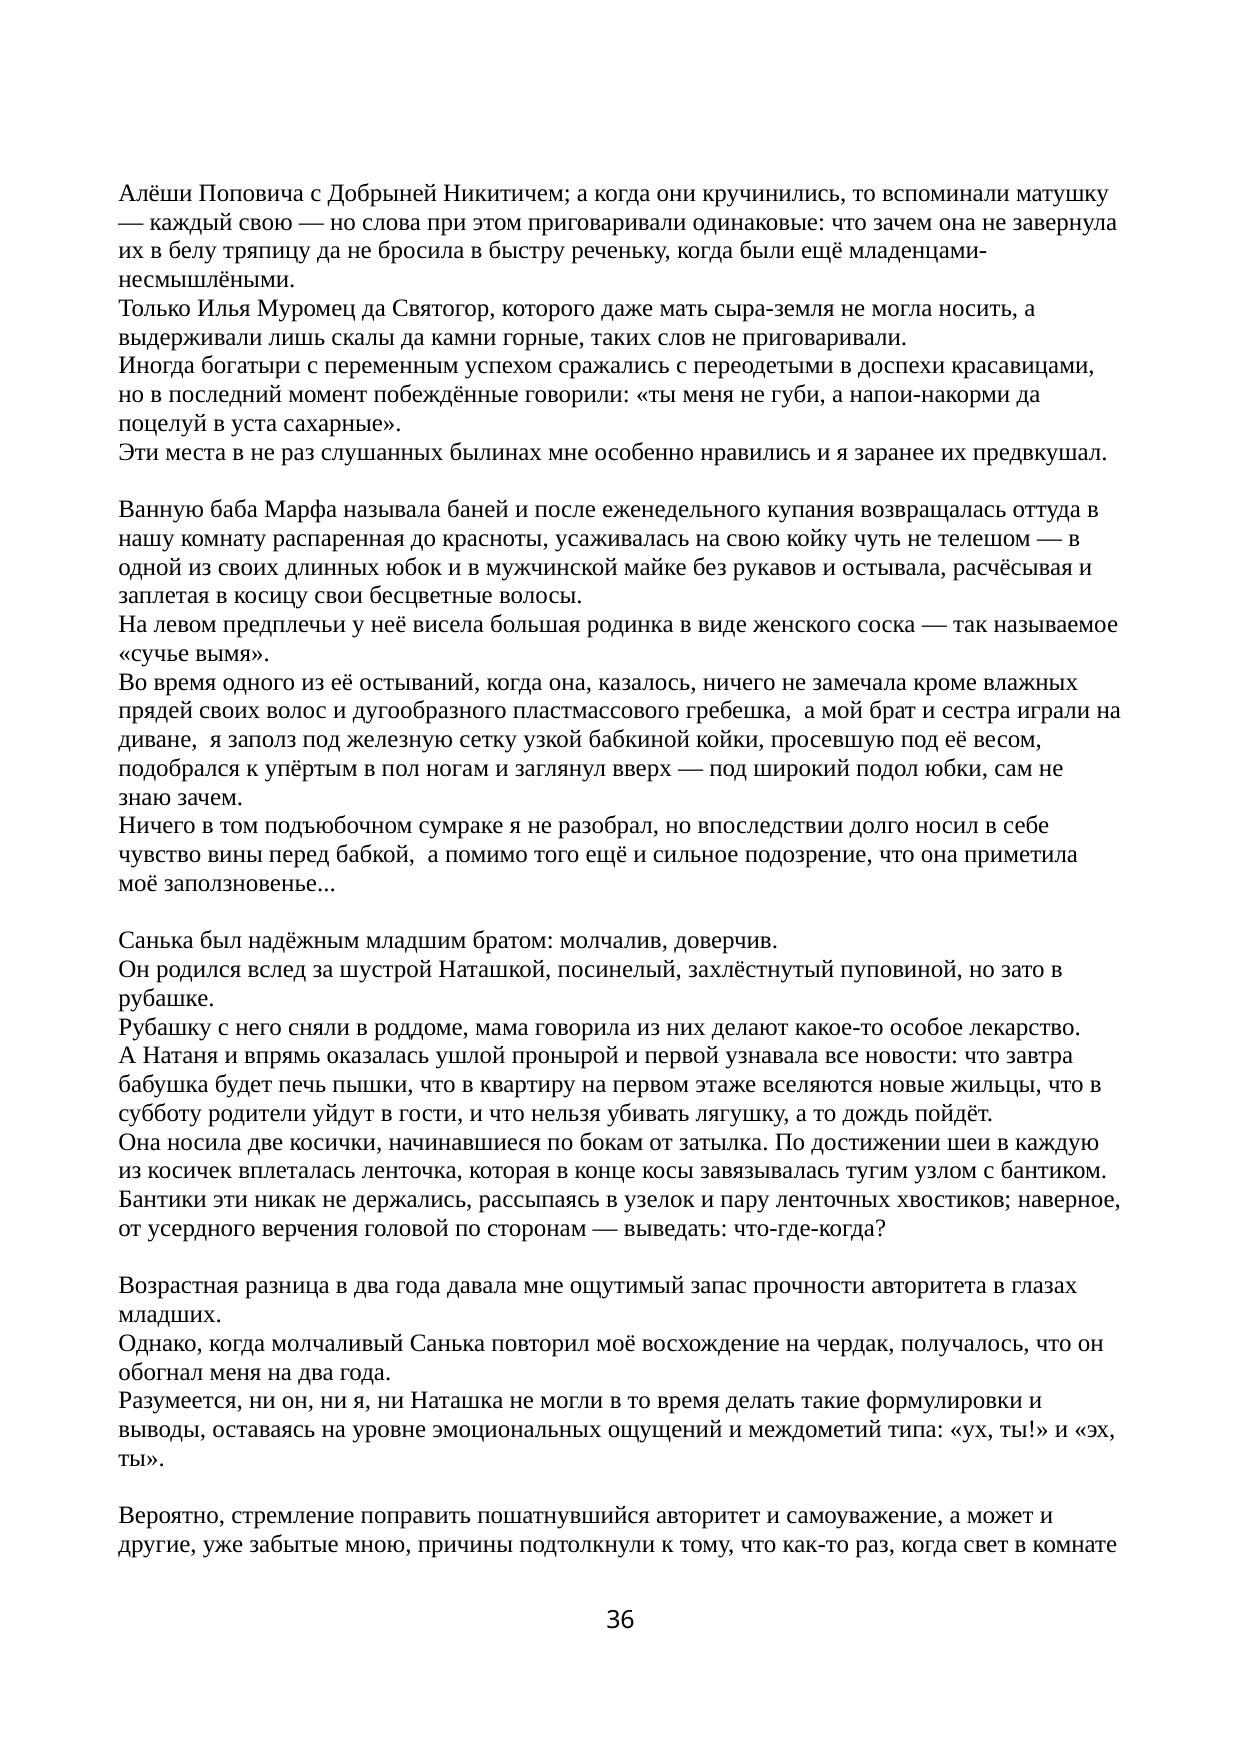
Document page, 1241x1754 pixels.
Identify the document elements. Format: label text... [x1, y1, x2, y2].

text Ванную баба Марфа называла баней и после еженедельного купания возвращалась оттуда в нашу комнату распаренная до красноты, усаживалась на свою койку чуть не телешом — в одной из своих длинных юбок и в мужчинской майке без рукавов и остывала, расчёсывая и заплетая в косицу свои бесцветные волосы. [118, 494, 1122, 609]
text Эти места в не раз слушанных былинах мне особенно нравились и я заранее их предвкушал. [118, 437, 1122, 466]
text Иногда богатыри с переменным успехом сражались с переодетыми в доспехи красавицами, но в последний момент побеждённые говорили: «ты меня не губи, а напои-накорми да поцелуй в уста сахарные». [118, 351, 1122, 437]
text Только Илья Муромец да Святогор, которого даже мать сыра-земля не могла носить, а выдерживали лишь скалы да камни горные, таких слов не приговаривали. [118, 293, 1122, 351]
text Однако, когда молчаливый Санька повторил моё восхождение на чердак, получалось, что он обогнал меня на два года. [118, 1328, 1122, 1386]
text На левом предплечьи у неё висела большая родинка в виде женского соска — так называемое «сучье вымя». [118, 609, 1122, 667]
text Алёши Поповича с Добрыней Никитичем; а когда они кручинились, то вспоминали матушку — каждый свою — но слова при этом приговаривали одинаковые: что зачем она не завернула их в белу тряпицу да не бросила в быстру реченьку, когда были ещё младенцами-несмышлёными. [118, 178, 1122, 293]
text Он родился вслед за шустрой Наташкой, посинелый, захлёстнутый пуповиной, но зато в рубашке. [118, 954, 1122, 1012]
text Санька был надёжным младшим братом: молчалив, доверчив. [118, 926, 1122, 954]
text Возрастная разница в два года давала мне ощутимый запас прочности авторитета в глазах младших. [118, 1271, 1122, 1328]
text Рубашку с него сняли в роддоме, мама говорила из них делают какое-то особое лекарство. [118, 1012, 1122, 1041]
text Разумеется, ни он, ни я, ни Наташка не могли в то время делать такие формулировки и выводы, оставаясь на уровне эмоциональных ощущений и междометий типа: «ух, ты!» и «эх, ты». [118, 1386, 1122, 1472]
text Ничего в том подъюбочном сумраке я не разобрал, но впоследствии долго носил в себе чувство вины перед бабкой, а помимо того ещё и сильное подозрение, что она приметила моё заползновенье... [118, 811, 1122, 897]
text Во время одного из её остываний, когда она, казалось, ничего не замечала кроме влажных прядей своих волос и дугообразного пластмассового гребешка, а мой брат и сестра играли на диване, я заполз под железную сетку узкой бабкиной койки, просевшую под её весом, подобрался к упёртым в пол ногам и заглянул вверх — под широкий подол юбки, сам не знаю зачем. [118, 667, 1122, 811]
text Вероятно, стремление поправить пошатнувшийся авторитет и самоуважение, а может и другие, уже забытые мною, причины подтолкнули к тому, что как-то раз, когда свет в комнате [118, 1501, 1122, 1558]
text Она носила две косички, начинавшиеся по бокам от затылка. По достижении шеи в каждую из косичек вплеталась ленточка, которая в конце косы завязывалась тугим узлом с бантиком. Бантики эти никак не держались, рассыпаясь в узелок и пару ленточных хвостиков; наверное, от усердного верчения головой по сторонам — выведать: что-где-когда? [118, 1127, 1122, 1242]
text А Натаня и впрямь оказалась ушлой пронырой и первой узнавала все новости: что завтра бабушка будет печь пышки, что в квартиру на первом этаже вселяются новые жильцы, что в субботу родители уйдут в гости, и что нельзя убивать лягушку, а то дождь пойдёт. [118, 1041, 1122, 1127]
